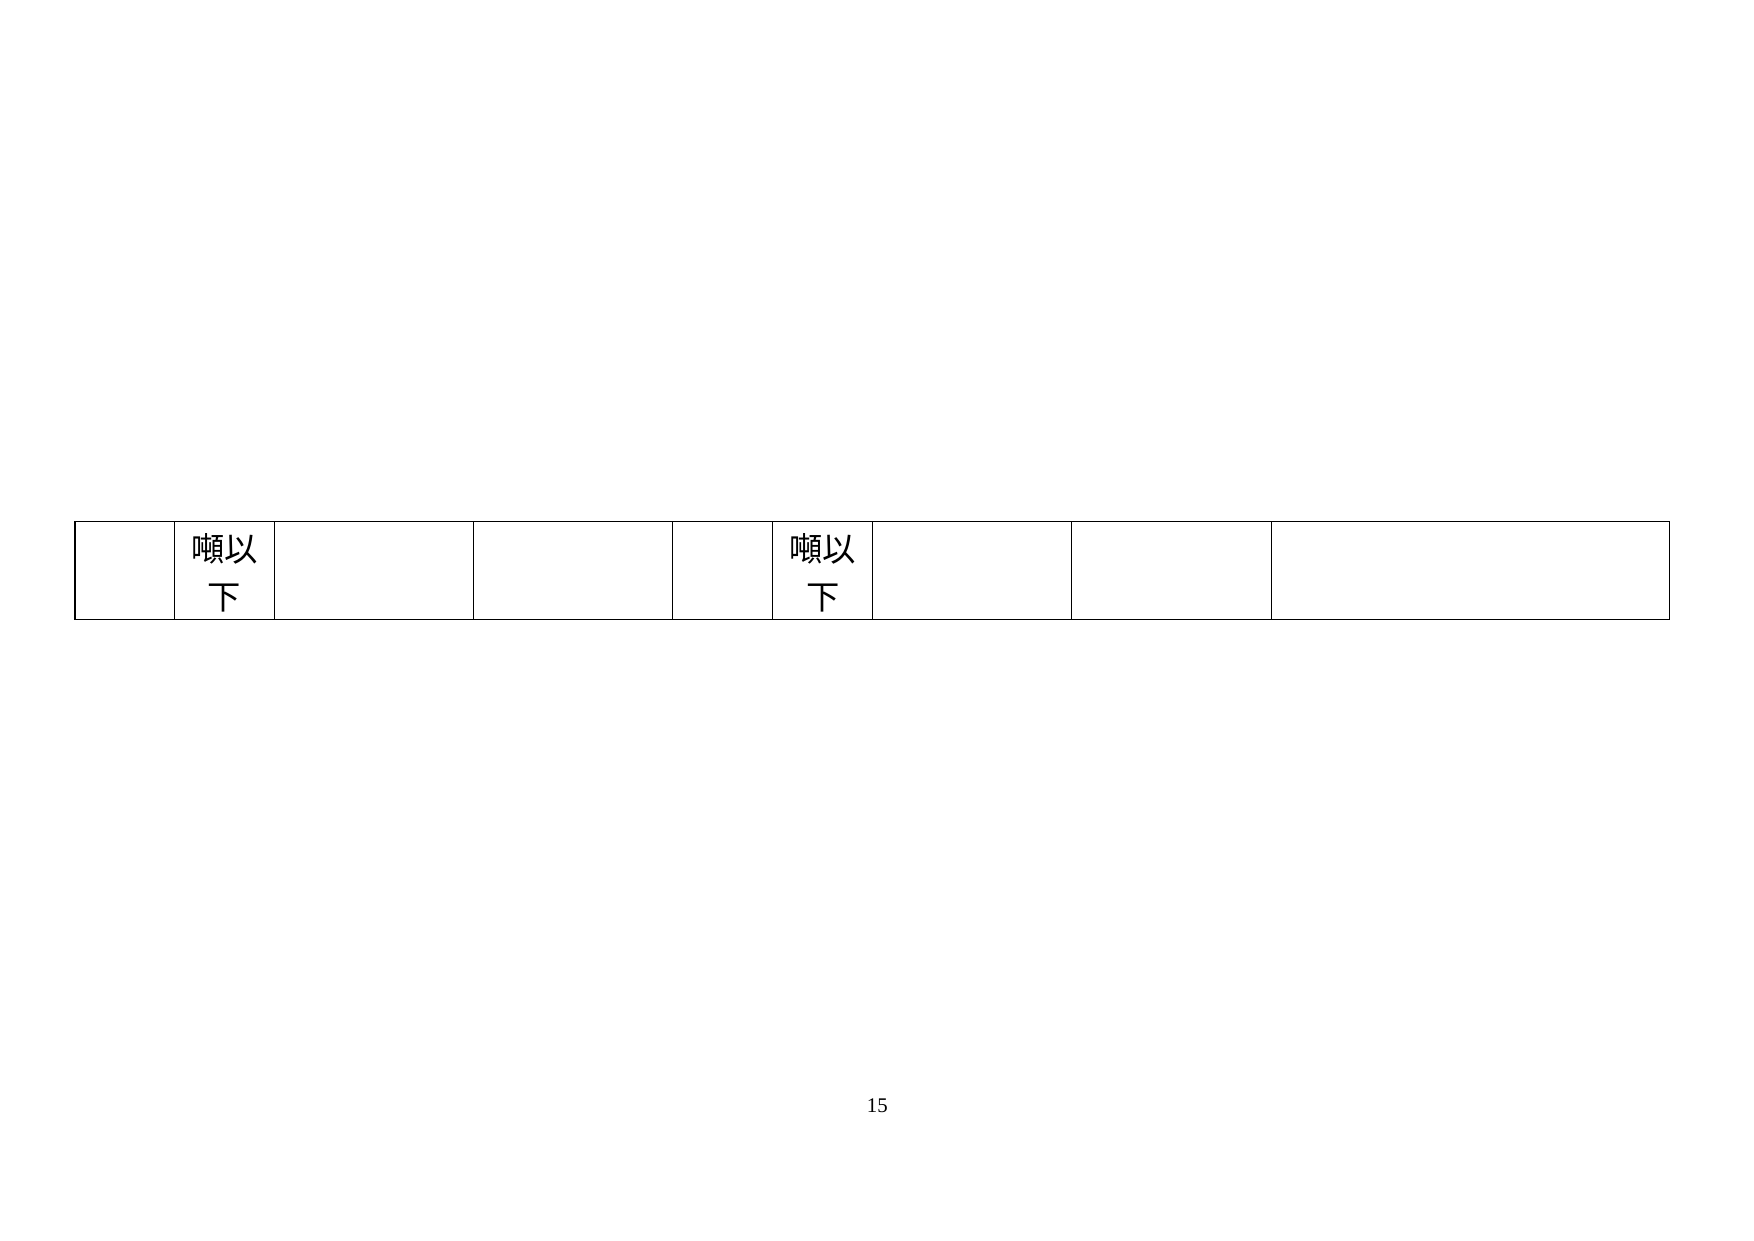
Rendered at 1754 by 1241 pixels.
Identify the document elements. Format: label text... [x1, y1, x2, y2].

table_cell 噸以下 [175, 522, 274, 619]
table_cell [474, 522, 672, 619]
table_cell [873, 522, 1071, 619]
table_cell [1072, 522, 1271, 619]
table_cell [275, 522, 473, 619]
table_cell 噸以下 [773, 522, 872, 619]
table_cell [673, 522, 772, 619]
table_cell [76, 522, 174, 619]
table_cell [1272, 522, 1669, 619]
